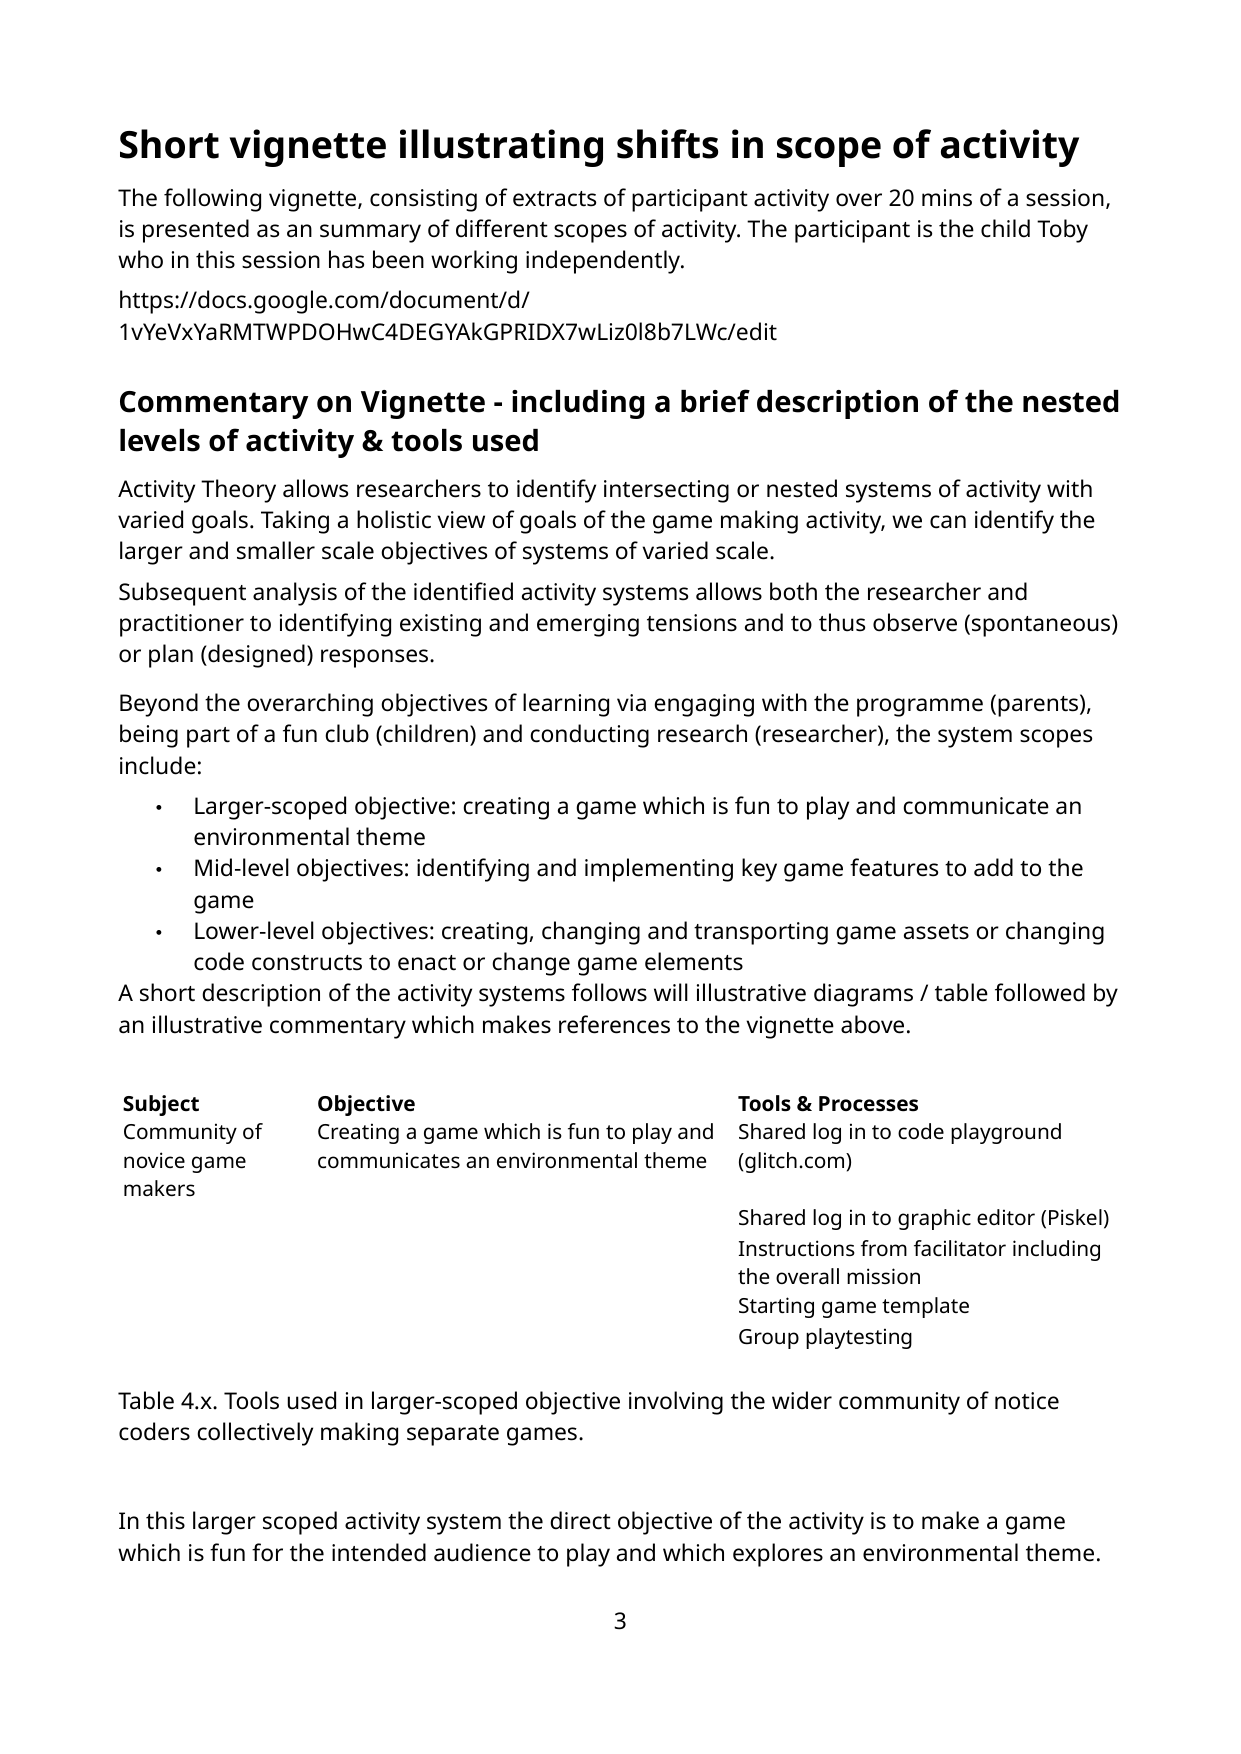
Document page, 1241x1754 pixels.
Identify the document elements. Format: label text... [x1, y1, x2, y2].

table_cell [734, 1353, 1122, 1384]
list Larger-scoped objective: creating a game which is fun to play and communicate an environmental theme [156, 790, 1122, 852]
text A short description of the activity systems follows will illustrative diagrams / table followed by an illustrative commentary which makes references to the vignette above. [118, 977, 1122, 1040]
table_cell [313, 1322, 733, 1353]
table_cell Starting game template [734, 1291, 1122, 1322]
table_header Objective [313, 1089, 733, 1117]
list Lower-level objectives: creating, changing and transporting game assets or changing code constructs to enact or change game elements [156, 915, 1122, 977]
table_cell Group playtesting [734, 1322, 1122, 1353]
text Table 4.x. Tools used in larger-scoped objective involving the wider community of notice coders collectively making separate games. [118, 1384, 1122, 1447]
table_cell [313, 1203, 733, 1234]
text https://docs.google.com/document/d/1vYeVxYaRMTWPDOHwC4DEGYAkGPRIDX7wLiz0l8b7LWc/edit [118, 284, 1122, 347]
table_header Tools & Processes [734, 1089, 1122, 1117]
table_cell Shared log in to graphic editor (Piskel) [734, 1203, 1122, 1234]
text Beyond the overarching objectives of learning via engaging with the programme (parents), being part of a fun club (children) and conducting research (researcher), the system scopes include: [118, 687, 1122, 781]
table_header Subject [118, 1089, 312, 1117]
subtitle Commentary on Vignette - including a brief description of the nested levels of activity & tools used [118, 381, 1122, 460]
table_cell [118, 1234, 312, 1291]
text Activity Theory allows researchers to identify intersecting or nested systems of activity with varied goals. Taking a holistic view of goals of the game making activity, we can identify the larger and smaller scale objectives of systems of varied scale. [118, 473, 1122, 566]
table_cell Creating a game which is fun to play and communicates an environmental theme [313, 1118, 733, 1203]
text The following vignette, consisting of extracts of participant activity over 20 mins of a session, is presented as an summary of different scopes of activity. The participant is the child Toby who in this session has been working independently. [118, 182, 1122, 275]
table_cell [118, 1291, 312, 1322]
table_cell [118, 1353, 312, 1384]
table_cell [118, 1322, 312, 1353]
table_cell [118, 1203, 312, 1234]
table_cell Shared log in to code playground (glitch.com) [734, 1118, 1122, 1203]
subtitle Short vignette illustrating shifts in scope of activity [118, 118, 1122, 169]
text Subsequent analysis of the identified activity systems allows both the researcher and practitioner to identifying existing and emerging tensions and to thus observe (spontaneous) or plan (designed) responses. [118, 575, 1122, 669]
table_cell Instructions from facilitator including the overall mission [734, 1234, 1122, 1291]
list Mid-level objectives: identifying and implementing key game features to add to the game [156, 852, 1122, 915]
table_cell [313, 1353, 733, 1384]
table_cell [313, 1291, 733, 1322]
table_cell Community of novice game makers [118, 1118, 312, 1203]
text In this larger scoped activity system the direct objective of the activity is to make a game which is fun for the intended audience to play and which explores an environmental theme. [118, 1505, 1122, 1568]
table_cell [313, 1234, 733, 1291]
